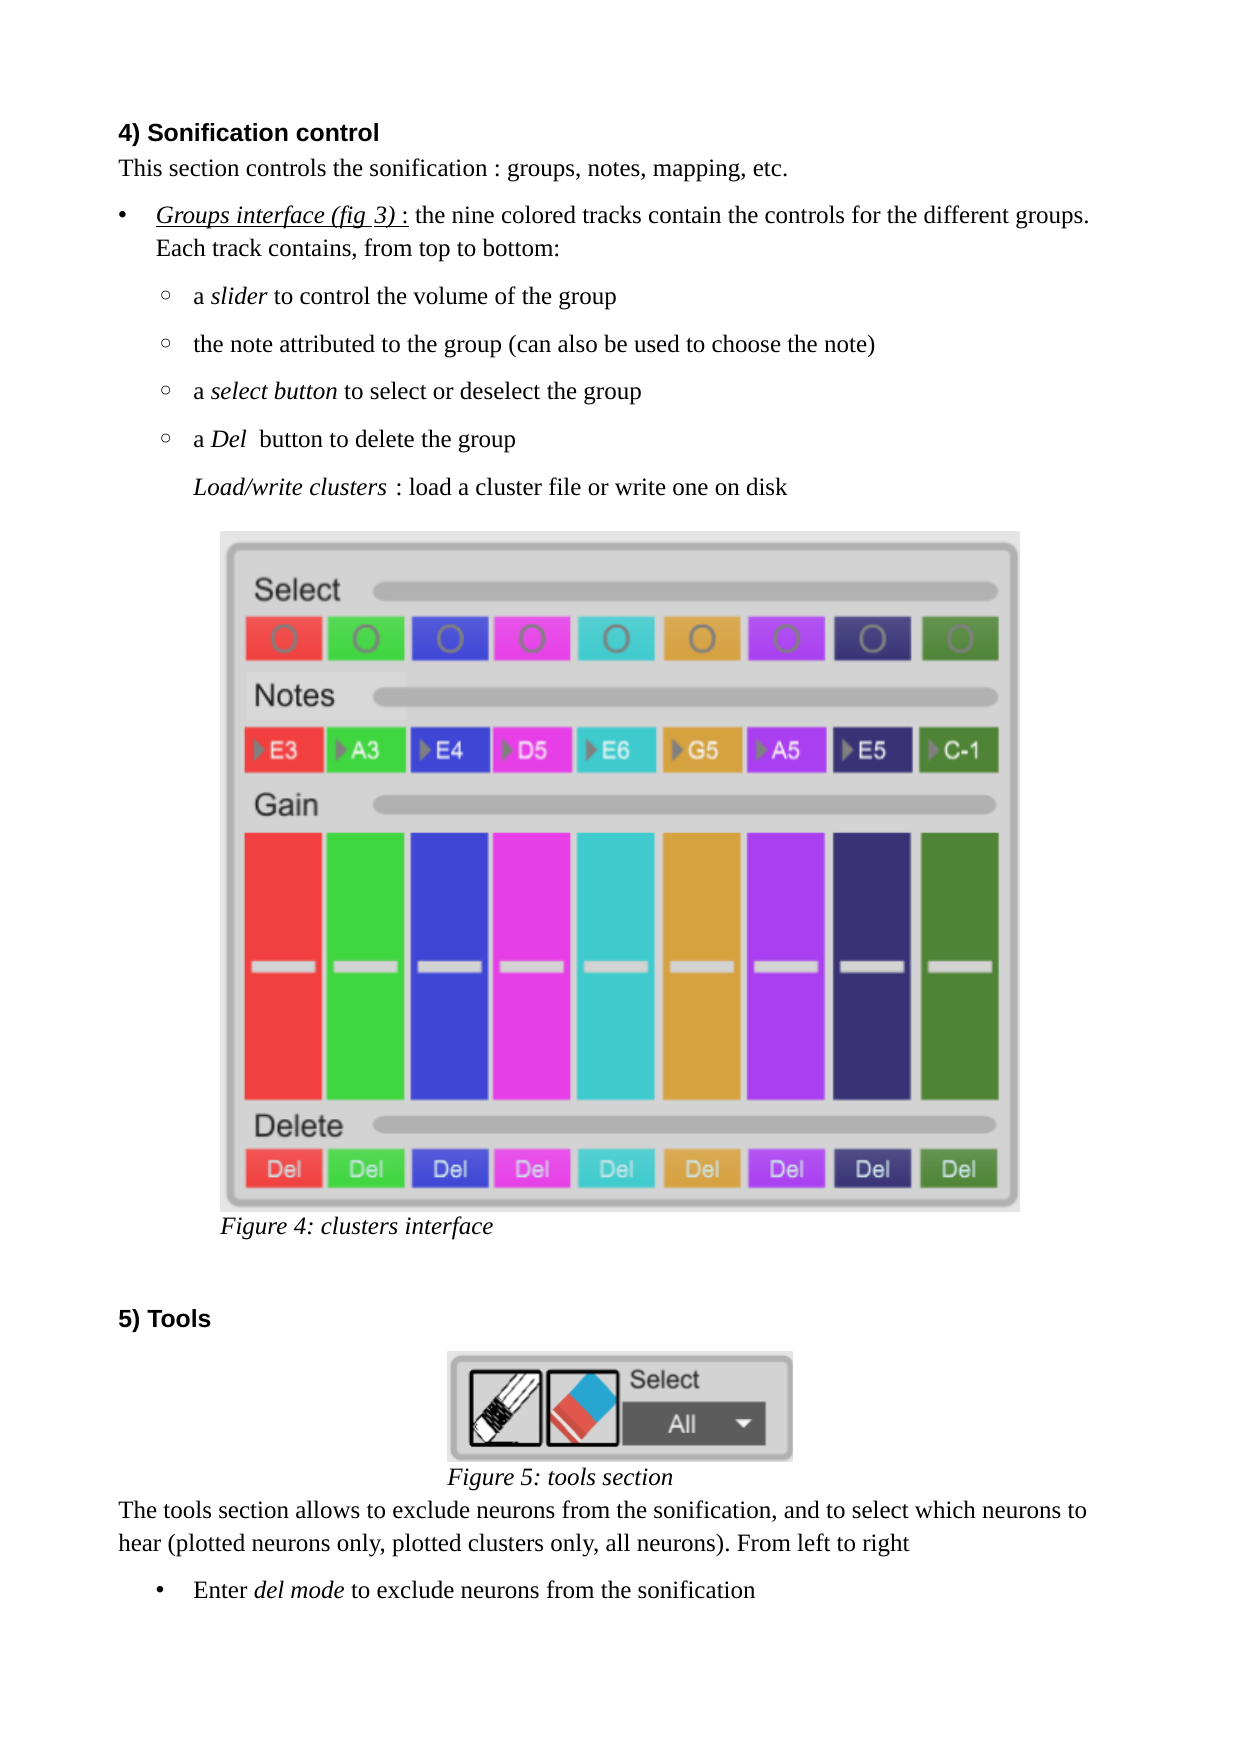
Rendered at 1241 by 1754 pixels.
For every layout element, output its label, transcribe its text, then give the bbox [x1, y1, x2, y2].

picture [447, 1351, 794, 1462]
list Enter del mode to exclude neurons from the sonification [156, 1575, 1122, 1604]
list the note attributed to the group (can also be used to choose the note) [156, 329, 1122, 357]
list a slider to control the volume of the group [156, 281, 1122, 310]
text Figure 4: clusters interface [220, 1212, 1020, 1240]
list Groups interface (fig 3) : the nine colored tracks contain the controls for the different groups. Each track contains, from top to bottom: [118, 201, 1122, 262]
picture [220, 531, 1021, 1212]
subtitle 4) Sonification control [118, 118, 1122, 147]
text This section controls the sonification : groups, notes, mapping, etc. [118, 153, 1122, 182]
list a select button to select or deselect the group [156, 376, 1122, 405]
subtitle 5) Tools [118, 1304, 1122, 1333]
list a Del button to delete the group [156, 424, 1122, 453]
text Figure 5: tools section [447, 1462, 793, 1491]
list Load/write clusters : load a cluster file or write one on disk [156, 472, 1122, 500]
text The tools section allows to exclude neurons from the sonification, and to select which neurons to hear (plotted neurons only, plotted clusters only, all neurons). From left to right [118, 1339, 1122, 1557]
